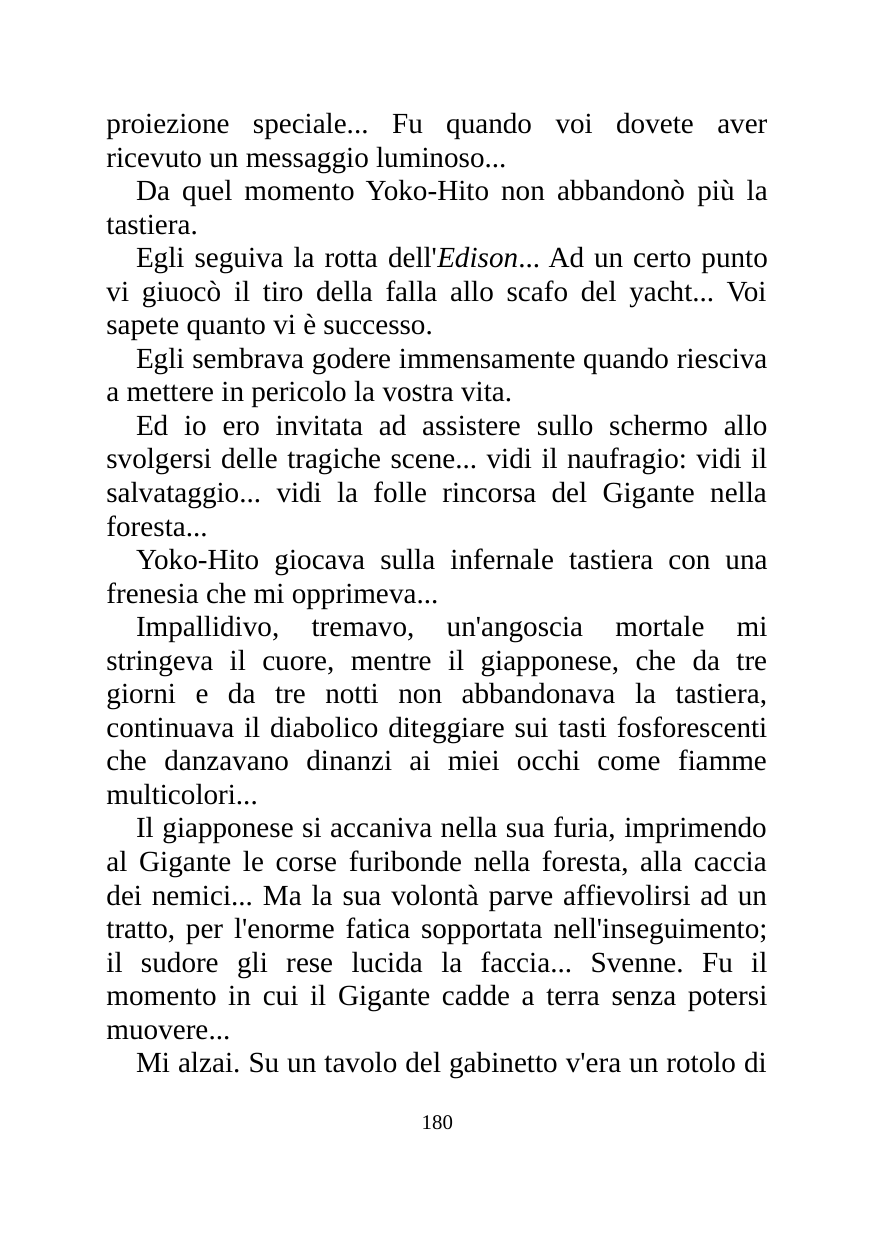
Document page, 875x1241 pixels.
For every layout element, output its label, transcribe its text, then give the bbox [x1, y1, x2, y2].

text Da quel momento Yoko-Hito non abbandonò più la tastiera. [106, 173, 768, 240]
text proiezione speciale... Fu quando voi dovete aver ricevuto un messaggio luminoso... [106, 106, 768, 173]
text Egli seguiva la rotta dell'Edison... Ad un certo punto vi giuocò il tiro della falla allo scafo del yacht... Voi sapete quanto vi è successo. [106, 240, 768, 341]
text Mi alzai. Su un tavolo del gabinetto v'era un rotolo di [106, 1045, 768, 1079]
text Il giapponese si accaniva nella sua furia, imprimendo al Gigante le corse furibonde nella foresta, alla caccia dei nemici... Ma la sua volontà parve affievolirsi ad un tratto, per l'enorme fatica sopportata nell'inseguimento; il sudore gli rese lucida la faccia... Svenne. Fu il momento in cui il Gigante cadde a terra senza potersi muovere... [106, 811, 768, 1045]
text Egli sembrava godere immensamente quando riesciva a mettere in pericolo la vostra vita. [106, 341, 768, 408]
text Yoko-Hito giocava sulla infernale tastiera con una frenesia che mi opprimeva... [106, 542, 768, 609]
text Ed io ero invitata ad assistere sullo schermo allo svolgersi delle tragiche scene... vidi il naufragio: vidi il salvataggio... vidi la folle rincorsa del Gigante nella foresta... [106, 408, 768, 542]
text Impallidivo, tremavo, un'angoscia mortale mi stringeva il cuore, mentre il giapponese, che da tre giorni e da tre notti non abbandonava la tastiera, continuava il diabolico diteggiare sui tasti fosforescenti che danzavano dinanzi ai miei occhi come fiamme multicolori... [106, 609, 768, 811]
